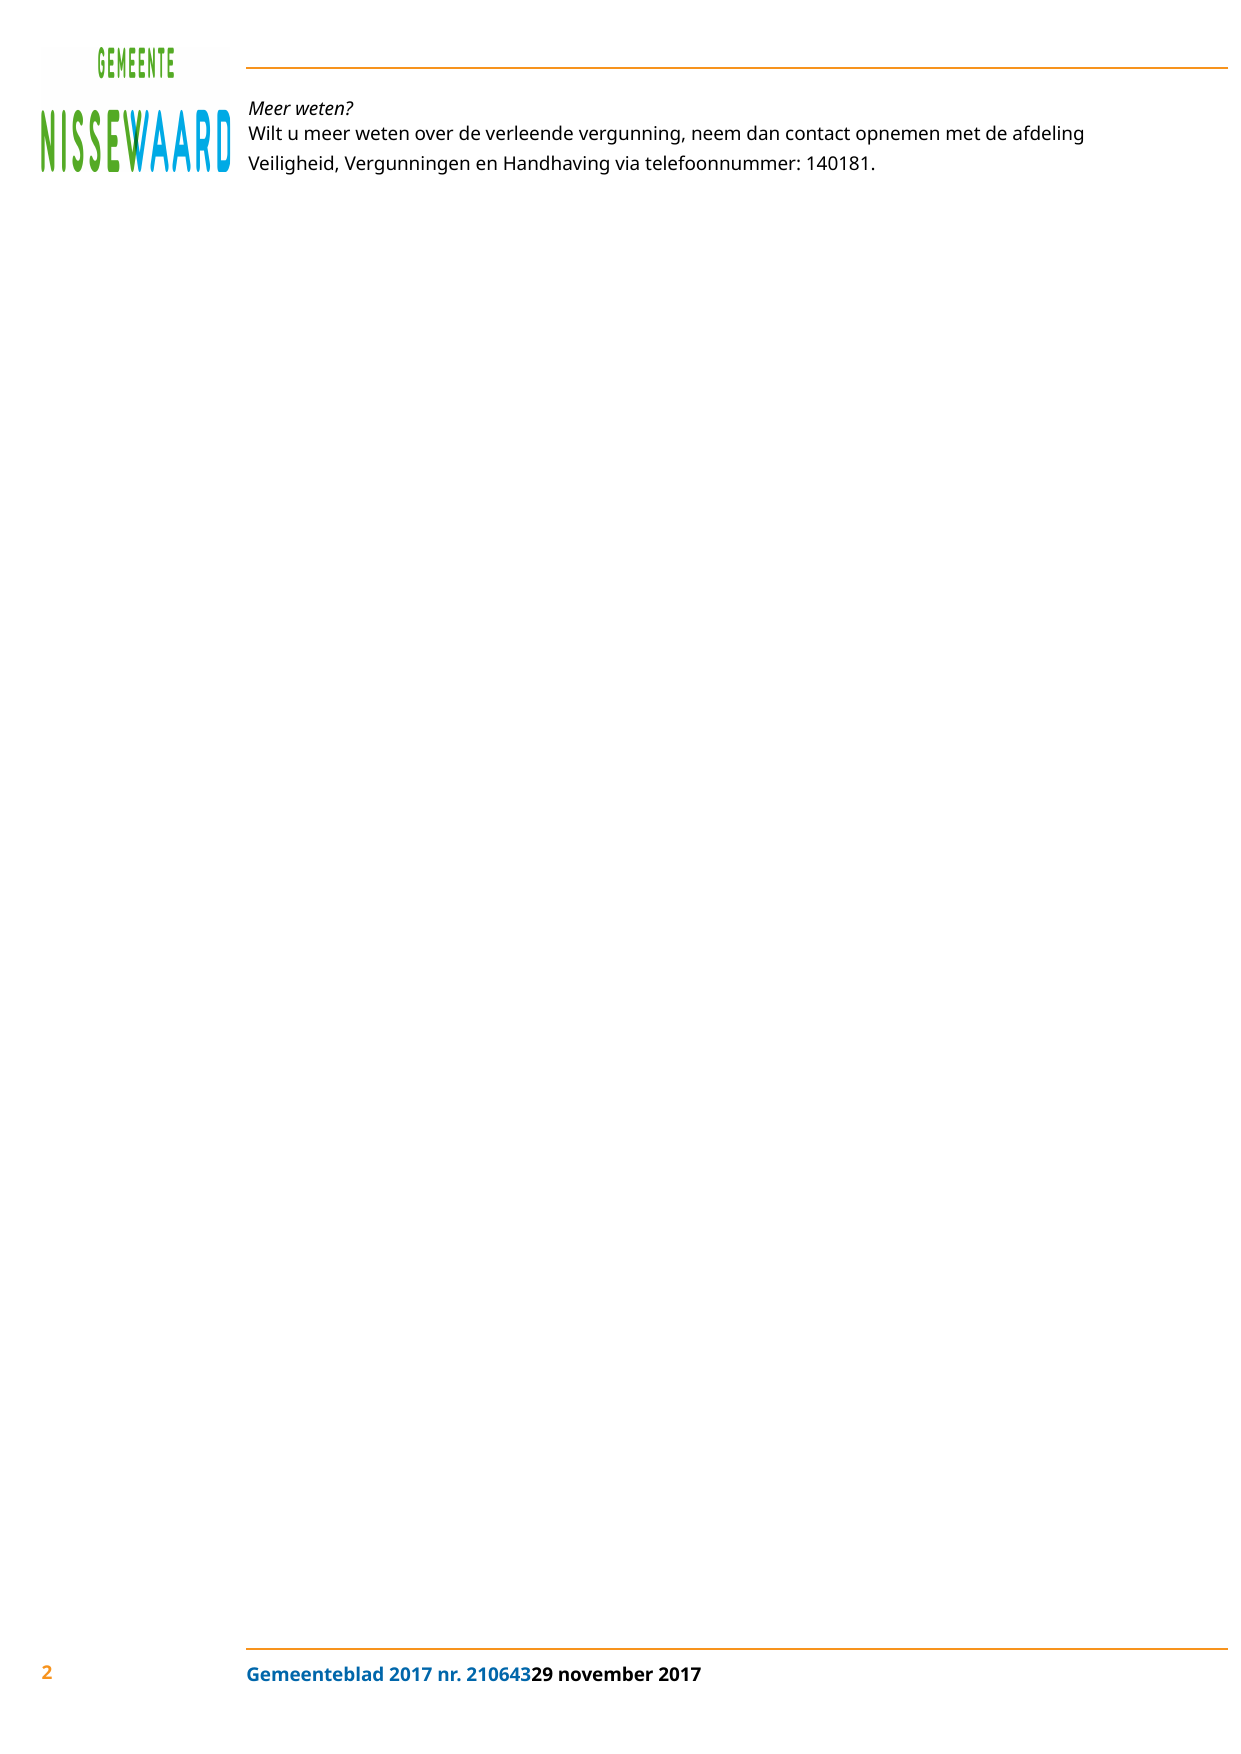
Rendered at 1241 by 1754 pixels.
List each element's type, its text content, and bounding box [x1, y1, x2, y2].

text Wilt u meer weten over de verleende vergunning, neem dan contact opnemen met de afdeling Veiligheid, Vergunningen en Handhaving via telefoonnummer: 140181. [248, 121, 1152, 176]
picture [176, 157, 187, 172]
picture [201, 122, 206, 138]
picture [222, 122, 227, 160]
picture [41, 47, 231, 172]
text Meer weten? [248, 95, 1152, 121]
picture [154, 157, 165, 172]
picture [200, 151, 206, 172]
